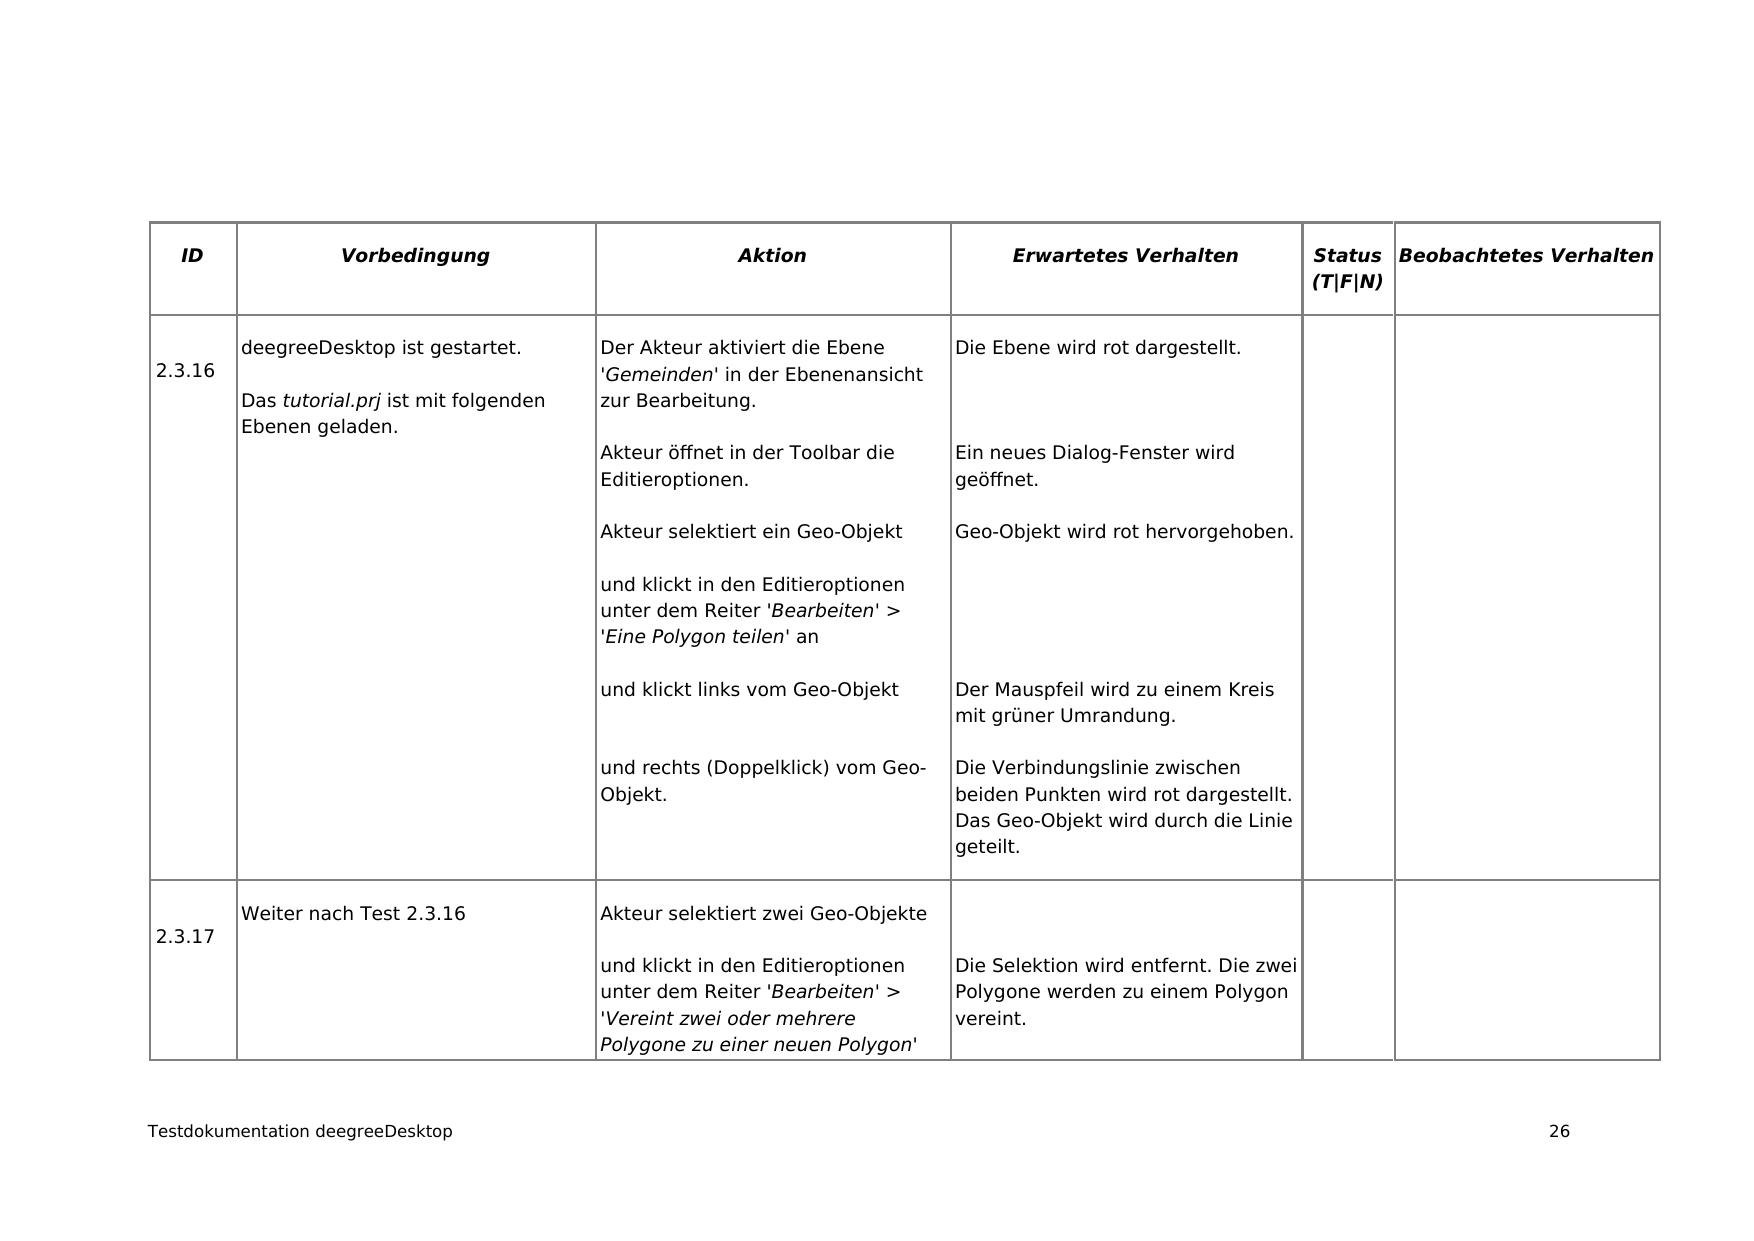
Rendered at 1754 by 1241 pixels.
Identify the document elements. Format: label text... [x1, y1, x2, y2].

table_header ID [151, 224, 236, 314]
table_cell Der Akteur aktiviert die Ebene 'Gemeinden' in der Ebenenansicht zur Bearbeitung. Akteur öffnet in der Toolbar die Editieroptionen. Akteur selektiert ein Geo-Objekt und klickt in den Editieroptionen unter dem Reiter 'Bearbeiten' > 'Eine Polygon teilen' an und klickt links vom Geo-Objekt und rechts (Doppelklick) vom Geo-Objekt. [597, 316, 950, 879]
table_cell [1396, 881, 1659, 1059]
table_cell [151, 316, 236, 879]
table_header Beobachtetes Verhalten [1396, 224, 1659, 314]
table_cell [151, 881, 236, 1059]
table_header Erwartetes Verhalten [952, 224, 1301, 314]
table_cell [1396, 316, 1659, 879]
table_cell Die Selektion wird entfernt. Die zwei Polygone werden zu einem Polygon vereint. [952, 881, 1301, 1059]
table_cell Akteur selektiert zwei Geo-Objekte und klickt in den Editieroptionen unter dem Reiter 'Bearbeiten' > 'Vereint zwei oder mehrere Polygone zu einer neuen Polygon' [597, 881, 950, 1059]
table_header Vorbedingung [238, 224, 595, 314]
table_header Status (T|F|N) [1304, 224, 1393, 314]
table_cell Die Ebene wird rot dargestellt. Ein neues Dialog-Fenster wird geöffnet. Geo-Objekt wird rot hervorgehoben. Der Mauspfeil wird zu einem Kreis mit grüner Umrandung. Die Verbindungslinie zwischen beiden Punkten wird rot dargestellt. Das Geo-Objekt wird durch die Linie geteilt. [952, 316, 1301, 879]
table_header Aktion [597, 224, 950, 314]
table_cell [1304, 881, 1393, 1059]
table_cell Weiter nach Test 2.3.16 [238, 881, 595, 1059]
table_cell [1304, 316, 1393, 879]
table_cell deegreeDesktop ist gestartet. Das tutorial.prj ist mit folgenden Ebenen geladen. [238, 316, 595, 879]
